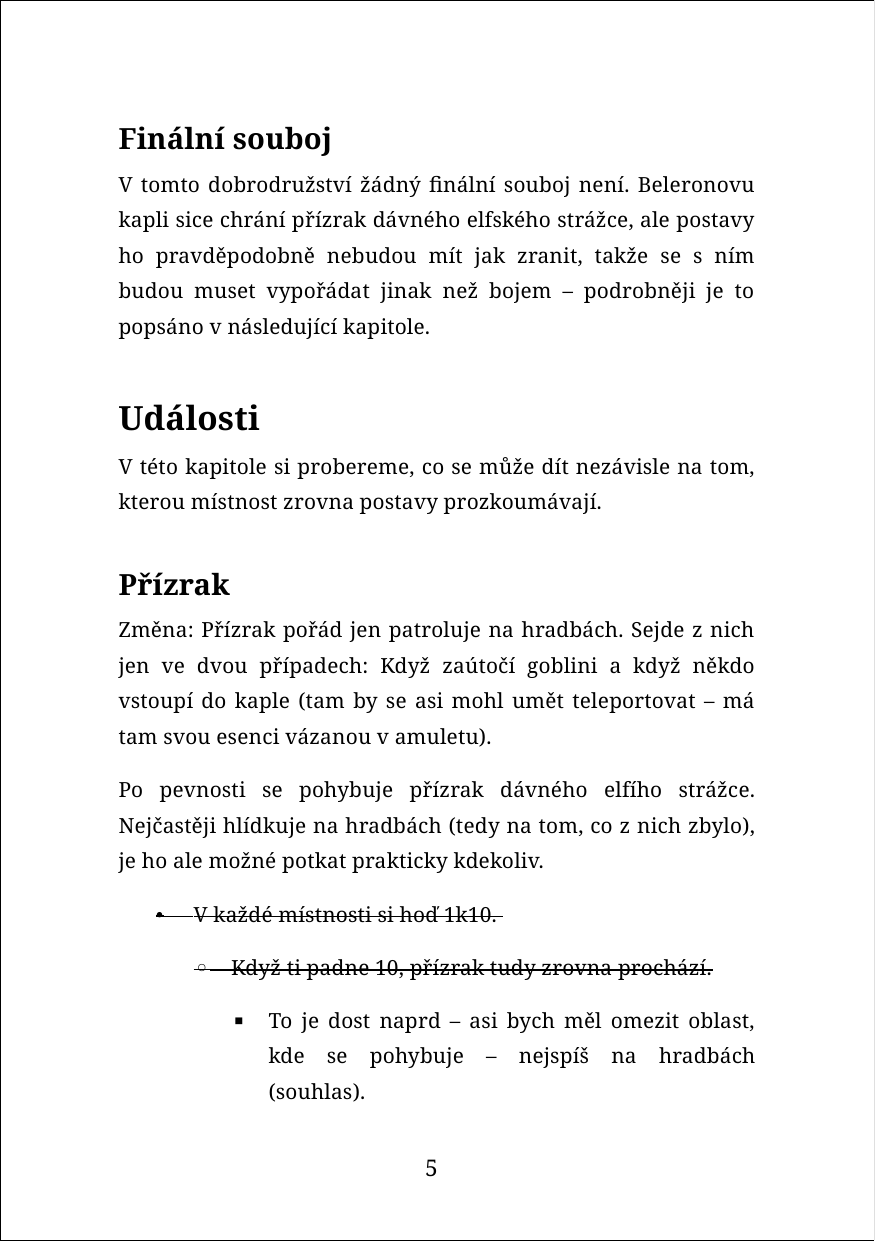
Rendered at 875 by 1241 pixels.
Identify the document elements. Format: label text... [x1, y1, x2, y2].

text Změna: Přízrak pořád jen patroluje na hradbách. Sejde z nich jen ve dvou případech: Když zaútočí goblini a když někdo vstoupí do kaple (tam by se asi mohl umět teleportovat – má tam svou esenci vázanou v amuletu). [118, 616, 756, 751]
list To je dost naprd – asi bych měl omezit oblast, kde se pohybuje – nejspíš na hradbách (souhlas). [231, 1006, 756, 1106]
subtitle Přízrak [118, 564, 756, 604]
list V každé místnosti si hoď 1k10. [156, 900, 756, 928]
text V této kapitole si probereme, co se může dít nezávisle na tom, kterou místnost zrovna postavy prozkoumávají. [118, 452, 756, 516]
subtitle Události [118, 394, 756, 440]
subtitle Finální souboj [118, 118, 756, 158]
list Když ti padne 10, přízrak tudy zrovna prochází. [193, 953, 756, 981]
text Po pevnosti se pohybuje přízrak dávného elfího strážce. Nejčastěji hlídkuje na hradbách (tedy na tom, co z nich zbylo), je ho ale možné potkat prakticky kdekoliv. [118, 775, 756, 875]
text V tomto dobrodružství žádný finální souboj není. Beleronovu kapli sice chrání přízrak dávného elfského strážce, ale postavy ho pravděpodobně nebudou mít jak zranit, takže se s ním budou muset vypořádat jinak než bojem – podrobněji je to popsáno v následující kapitole. [118, 170, 756, 340]
